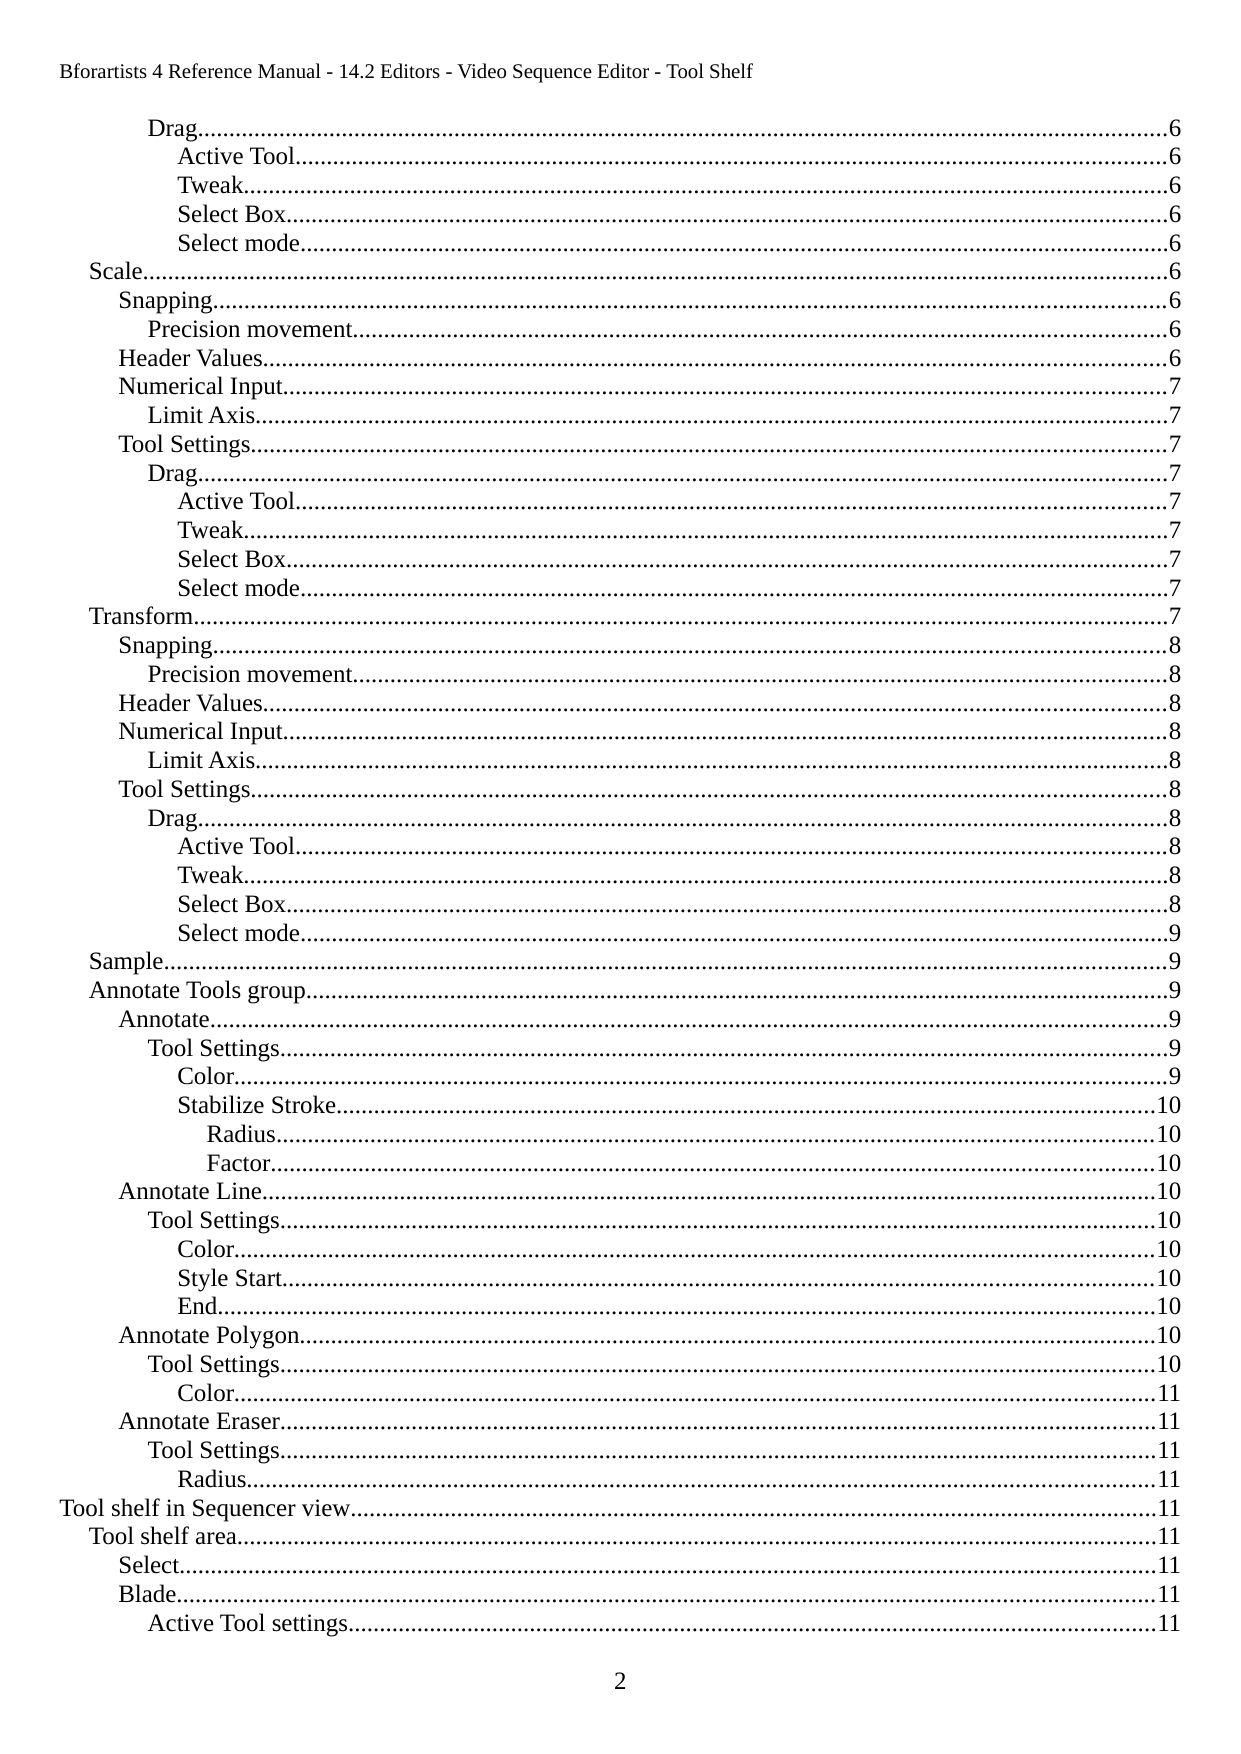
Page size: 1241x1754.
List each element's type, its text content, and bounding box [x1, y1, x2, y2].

text Active Tool 8 [177, 831, 1181, 860]
text Annotate Line 10 [118, 1176, 1181, 1205]
text Annotate Polygon 10 [118, 1320, 1181, 1349]
text End 10 [177, 1291, 1181, 1320]
text Precision movement 6 [147, 314, 1181, 343]
text Active Tool 6 [177, 141, 1181, 170]
text Stabilize Stroke 10 [177, 1090, 1181, 1119]
text Header Values 6 [118, 343, 1181, 371]
text Tool Settings 7 [118, 429, 1181, 458]
text Style Start 10 [177, 1263, 1181, 1291]
text Active Tool settings 11 [147, 1608, 1181, 1636]
text Color 10 [177, 1234, 1181, 1263]
text Radius 11 [177, 1464, 1181, 1493]
text Annotate Eraser 11 [118, 1406, 1181, 1435]
text Tweak 6 [177, 170, 1181, 199]
text Scale 6 [88, 256, 1181, 285]
text Color 11 [177, 1378, 1181, 1406]
text Limit Axis 8 [147, 745, 1181, 774]
text Numerical Input 7 [118, 371, 1181, 400]
text Drag 8 [147, 803, 1181, 831]
text Select Box 7 [177, 544, 1181, 573]
text Annotate Tools group 9 [88, 975, 1181, 1004]
text Select Box 8 [177, 889, 1181, 918]
text Sample 9 [88, 946, 1181, 975]
text Precision movement 8 [147, 659, 1181, 688]
text Tool shelf area 11 [88, 1521, 1181, 1550]
text Select mode 9 [177, 918, 1181, 946]
text Drag 7 [147, 458, 1181, 486]
text Select Box 6 [177, 199, 1181, 228]
text Limit Axis 7 [147, 400, 1181, 429]
text Header Values 8 [118, 688, 1181, 716]
text Blade 11 [118, 1579, 1181, 1608]
text Tool Settings 8 [118, 774, 1181, 803]
text Annotate 9 [118, 1004, 1181, 1033]
text Radius 10 [206, 1119, 1181, 1148]
text Tweak 8 [177, 860, 1181, 889]
text Transform 7 [88, 601, 1181, 630]
text Factor 10 [206, 1148, 1181, 1176]
text Tool Settings 10 [147, 1205, 1181, 1234]
text Tool Settings 11 [147, 1435, 1181, 1464]
text Color 9 [177, 1061, 1181, 1090]
text Tool Settings 10 [147, 1349, 1181, 1378]
text Tool shelf in Sequencer view 11 [59, 1493, 1181, 1521]
text Active Tool 7 [177, 486, 1181, 515]
text Drag 6 [147, 113, 1181, 141]
text Numerical Input 8 [118, 716, 1181, 745]
text Tool Settings 9 [147, 1033, 1181, 1061]
text Select mode 7 [177, 573, 1181, 601]
text Snapping 6 [118, 285, 1181, 314]
text Snapping 8 [118, 630, 1181, 659]
text Tweak 7 [177, 515, 1181, 544]
text Select 11 [118, 1550, 1181, 1579]
text Select mode 6 [177, 228, 1181, 256]
